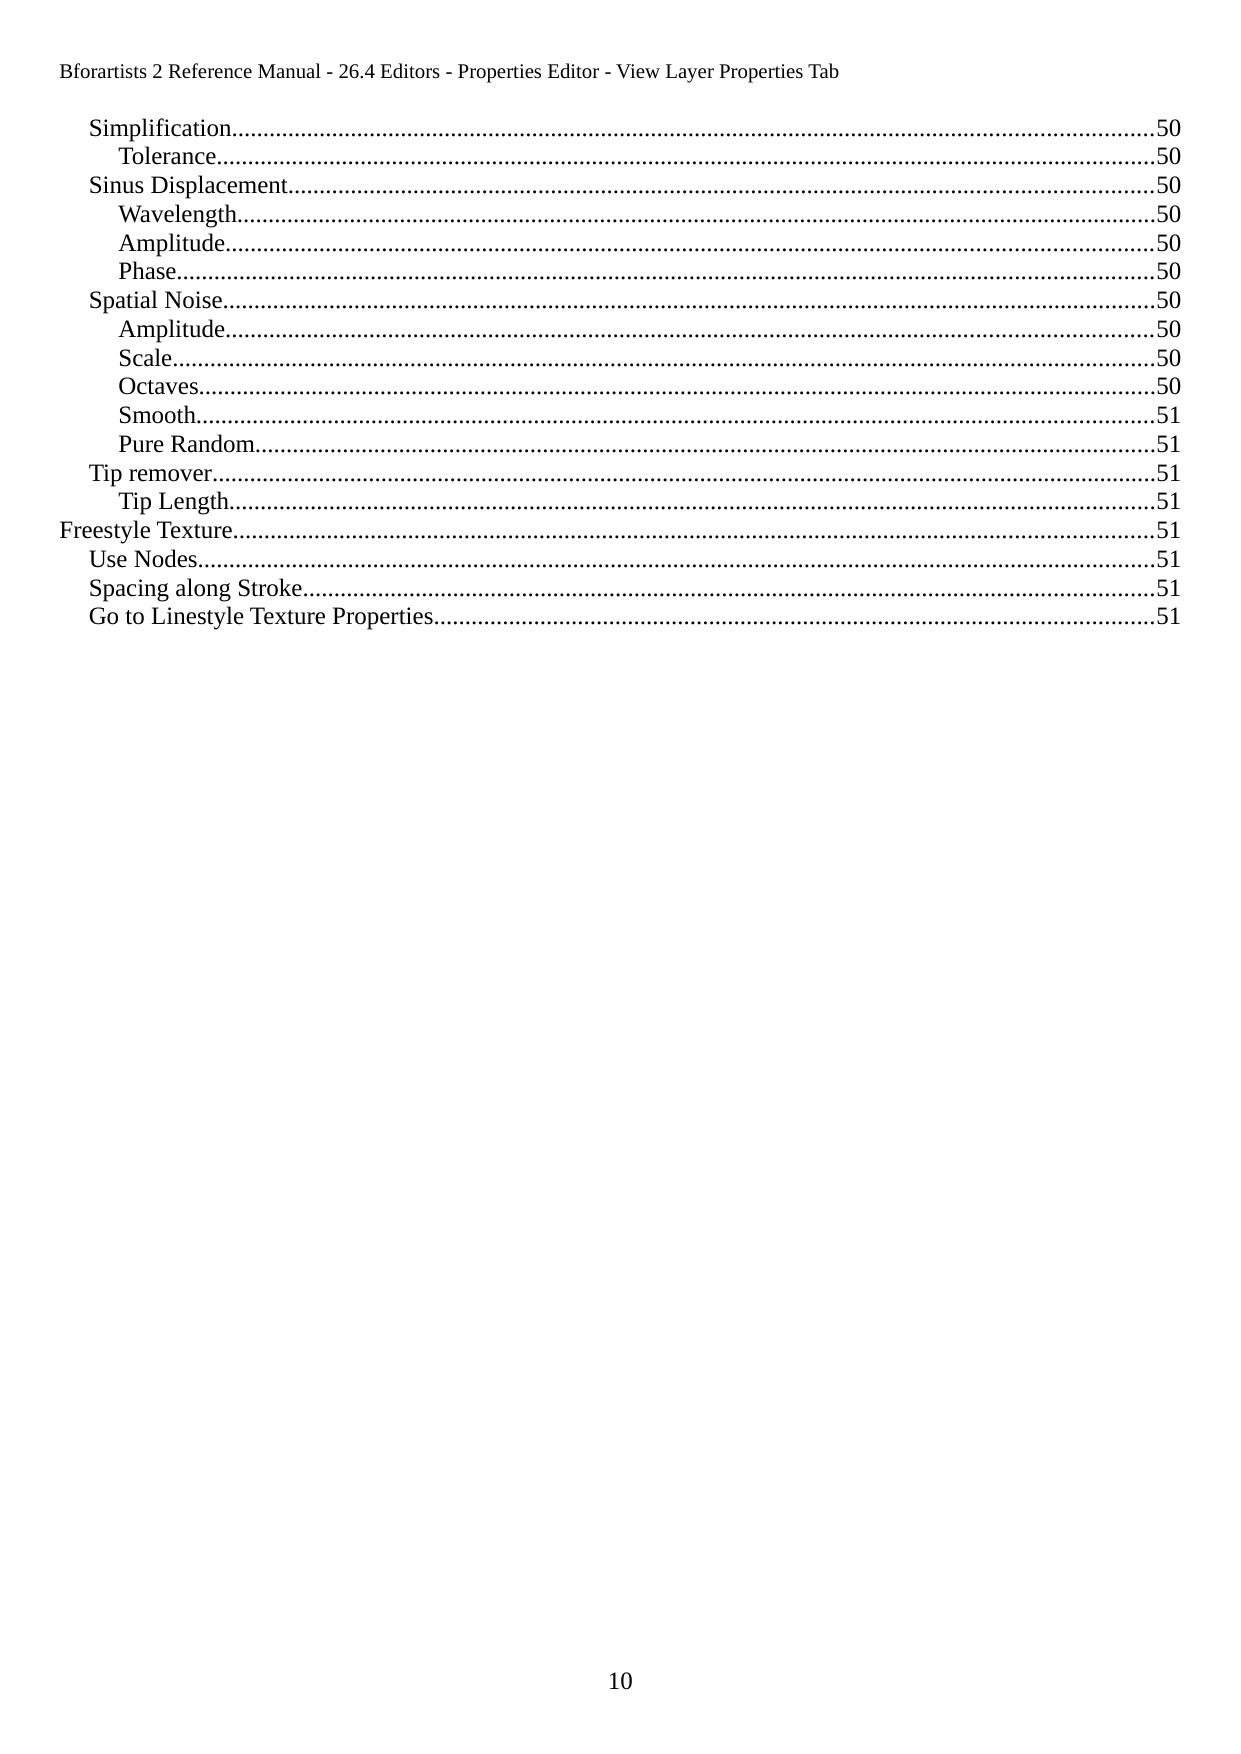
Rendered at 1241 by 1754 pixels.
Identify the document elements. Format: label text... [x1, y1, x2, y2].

text Freestyle Texture 51 [59, 515, 1181, 544]
text Smooth 51 [118, 400, 1181, 429]
text Spacing along Stroke 51 [88, 573, 1181, 601]
text Simplification 50 [88, 113, 1181, 141]
text Tip Length 51 [118, 486, 1181, 515]
text Go to Linestyle Texture Properties 51 [88, 601, 1181, 630]
text Sinus Displacement 50 [88, 170, 1181, 199]
text Amplitude 50 [118, 228, 1181, 256]
text Octaves 50 [118, 371, 1181, 400]
text Scale 50 [118, 343, 1181, 371]
text Amplitude 50 [118, 314, 1181, 343]
text Pure Random 51 [118, 429, 1181, 458]
text Use Nodes 51 [88, 544, 1181, 573]
text Wavelength 50 [118, 199, 1181, 228]
text Phase 50 [118, 256, 1181, 285]
text Spatial Noise 50 [88, 285, 1181, 314]
text Tip remover 51 [88, 458, 1181, 486]
text Tolerance 50 [118, 141, 1181, 170]
